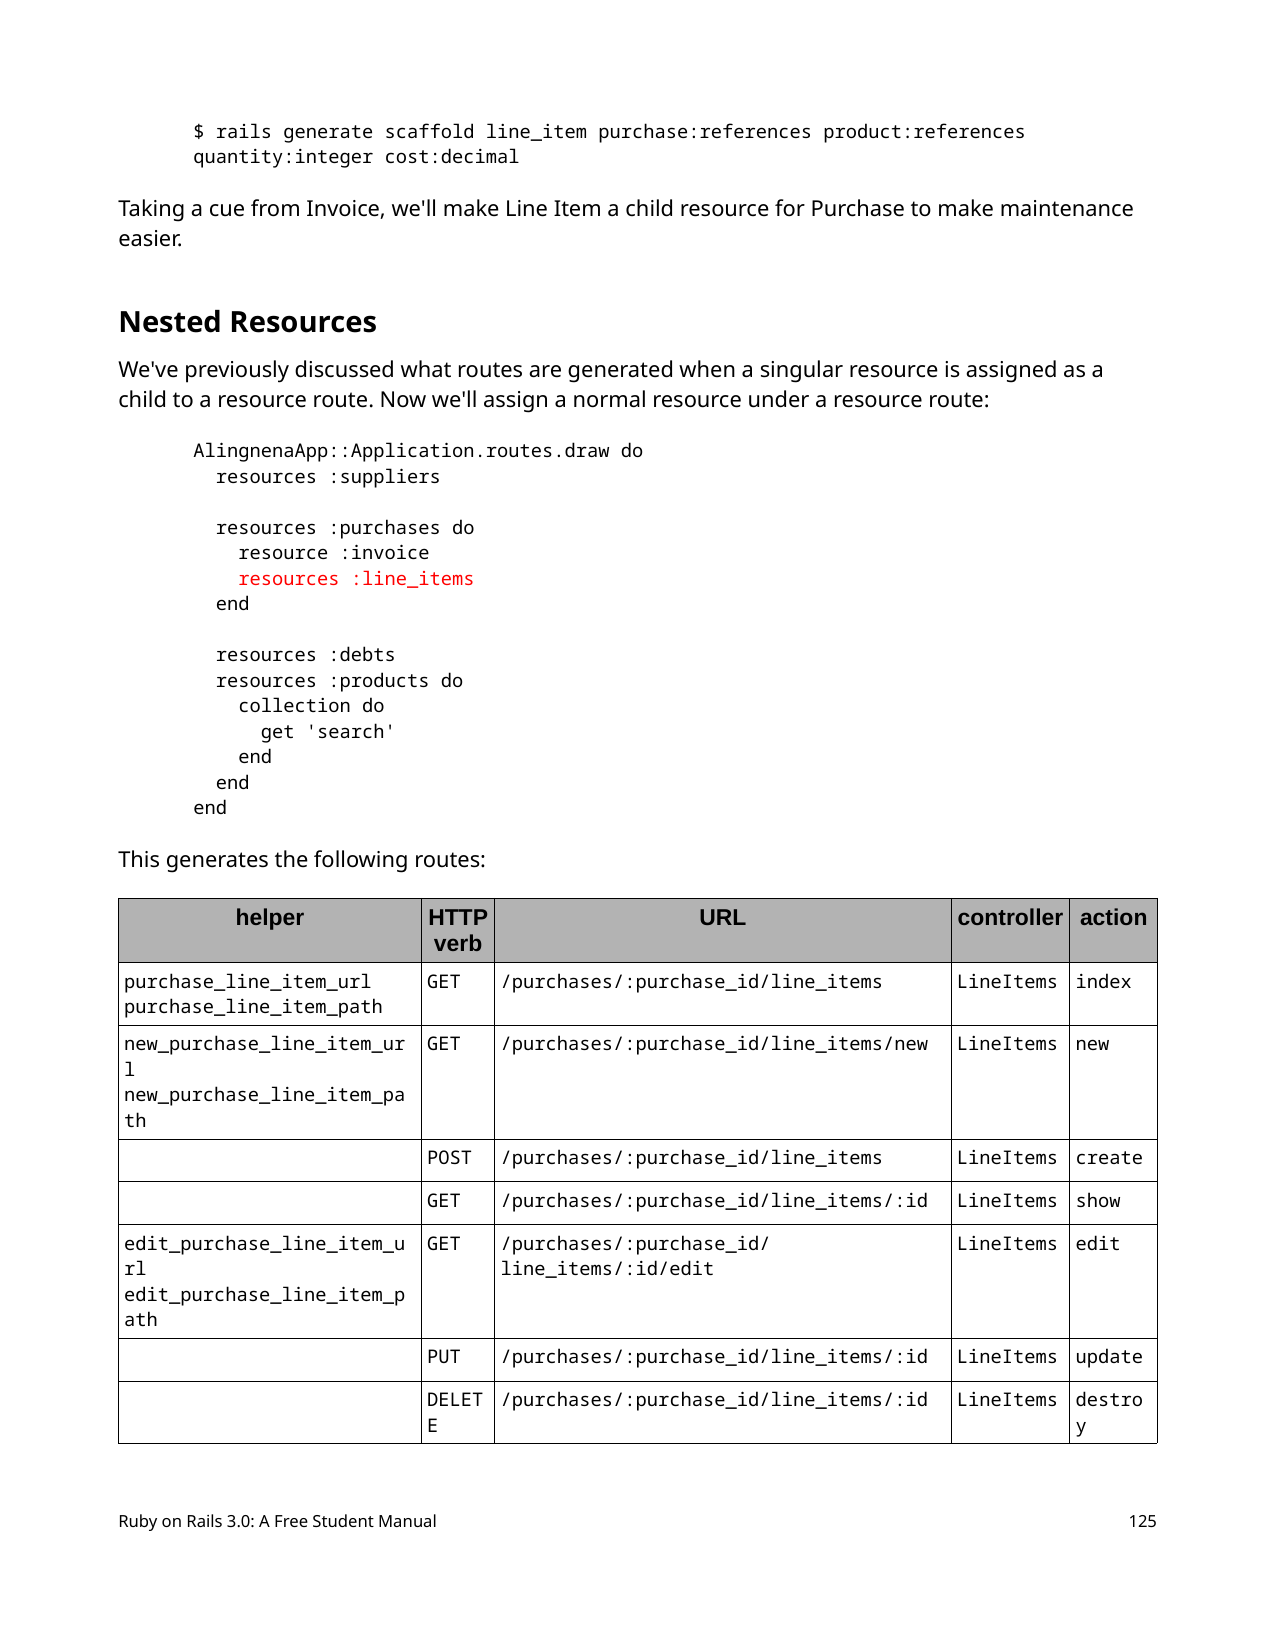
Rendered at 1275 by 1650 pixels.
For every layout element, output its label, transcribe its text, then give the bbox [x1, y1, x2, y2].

table_cell [119, 1382, 421, 1443]
table_cell create [1070, 1140, 1157, 1181]
table_cell GET [422, 1182, 494, 1224]
table_cell new [1070, 1026, 1157, 1138]
table_cell LineItems [952, 963, 1069, 1025]
table_cell LineItems [952, 1026, 1069, 1138]
text This generates the following routes: [118, 844, 1157, 874]
table_cell /purchases/:purchase_id/line_items [495, 963, 951, 1025]
table_cell new_purchase_line_item_url new_purchase_line_item_path [119, 1026, 421, 1138]
table_cell POST [422, 1140, 494, 1181]
table_cell GET [422, 1026, 494, 1138]
table_header URL [495, 899, 951, 962]
table_cell LineItems [952, 1140, 1069, 1181]
subtitle Nested Resources [118, 302, 1157, 341]
table_header HTTP verb [422, 899, 494, 962]
table_header controller [952, 899, 1069, 962]
table_cell destroy [1070, 1382, 1157, 1443]
table_cell /purchases/:purchase_id/line_items/:id [495, 1382, 951, 1443]
text AlingnenaApp::Application.routes.draw do resources :suppliers resources :purchases do resource :invoice resources :line_items end resources :debts resources :products do collection do get 'search' end end end [193, 437, 1157, 820]
table_cell index [1070, 963, 1157, 1025]
text Taking a cue from Invoice, we'll make Line Item a child resource for Purchase to make maintenance easier. [118, 193, 1157, 253]
table_cell /purchases/:purchase_id/line_items/:id [495, 1339, 951, 1381]
table_cell LineItems [952, 1339, 1069, 1381]
table_cell edit [1070, 1225, 1157, 1338]
table_cell [119, 1140, 421, 1181]
table_cell GET [422, 963, 494, 1025]
table_header helper [119, 899, 421, 962]
table_cell /purchases/:purchase_id/line_items [495, 1140, 951, 1181]
table_header action [1070, 899, 1157, 962]
table_cell LineItems [952, 1382, 1069, 1443]
table_cell GET [422, 1225, 494, 1338]
table_cell DELETE [422, 1382, 494, 1443]
table_cell LineItems [952, 1225, 1069, 1338]
table_cell show [1070, 1182, 1157, 1224]
table_cell LineItems [952, 1182, 1069, 1224]
table_cell PUT [422, 1339, 494, 1381]
table_cell update [1070, 1339, 1157, 1381]
text We've previously discussed what routes are generated when a singular resource is assigned as a child to a resource route. Now we'll assign a normal resource under a resource route: [118, 354, 1157, 413]
table_cell /purchases/:purchase_id/line_items/:id [495, 1182, 951, 1224]
text $ rails generate scaffold line_item purchase:references product:references quantity:integer cost:decimal [193, 118, 1157, 169]
table_cell /purchases/:purchase_id/line_items/:id/edit [495, 1225, 951, 1338]
table_cell /purchases/:purchase_id/line_items/new [495, 1026, 951, 1138]
table_cell [119, 1182, 421, 1224]
table_cell [119, 1339, 421, 1381]
table_cell edit_purchase_line_item_url edit_purchase_line_item_path [119, 1225, 421, 1338]
table_cell purchase_line_item_url purchase_line_item_path [119, 963, 421, 1025]
